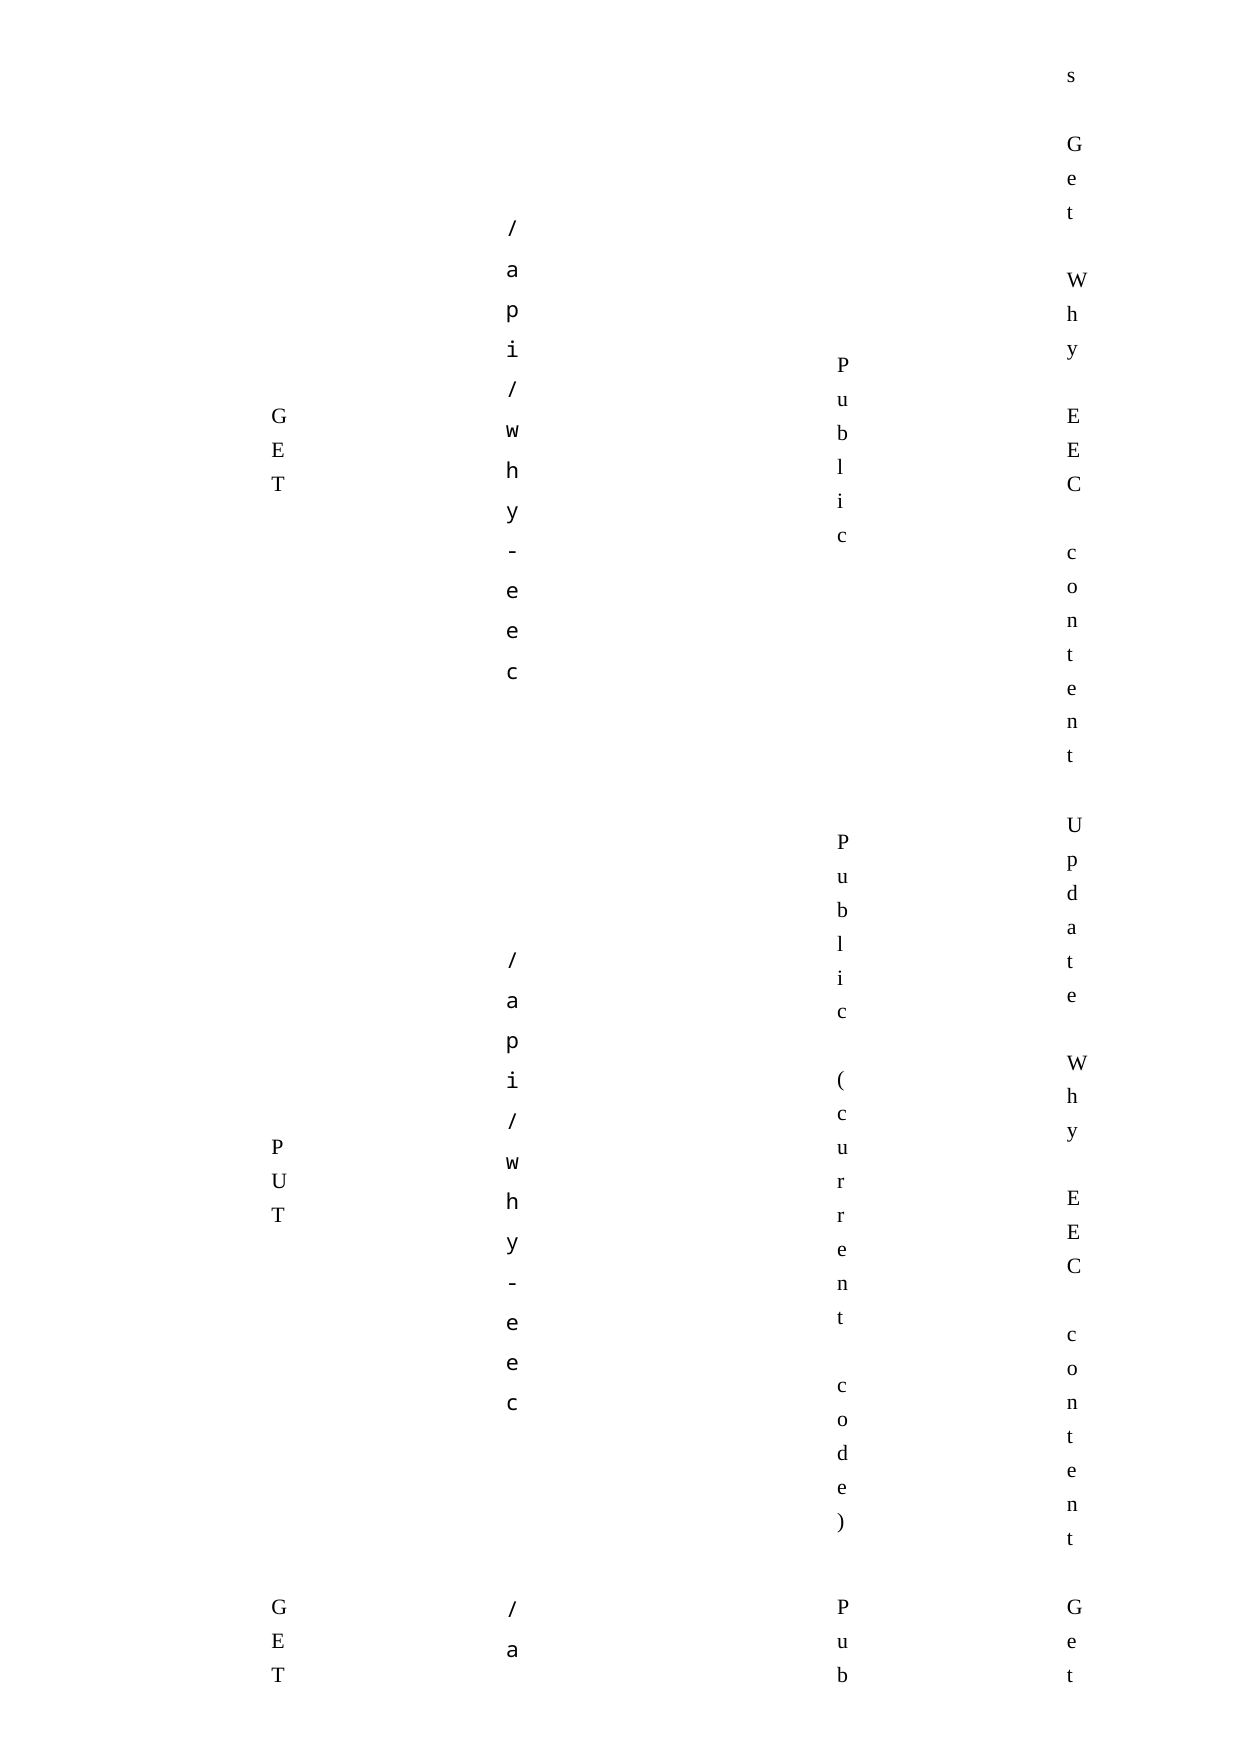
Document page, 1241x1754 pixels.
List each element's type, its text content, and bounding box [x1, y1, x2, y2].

table_cell [684, 59, 914, 128]
table_cell /api/why-eec [353, 809, 684, 1591]
table_cell s [914, 59, 1187, 128]
table_cell /api/why-eec [353, 128, 684, 809]
table_cell [118, 59, 353, 128]
table_cell /a [353, 1591, 684, 1690]
table_cell Public [684, 128, 914, 809]
table_cell Public (current code) [684, 809, 914, 1591]
table_cell Pub [684, 1591, 914, 1690]
table_cell GET [118, 1591, 353, 1690]
table_cell GET [118, 128, 353, 809]
table_cell Get Why EEC content [914, 128, 1187, 809]
table_cell PUT [118, 809, 353, 1591]
table_cell Get [914, 1591, 1187, 1690]
table_cell Update Why EEC content [914, 809, 1187, 1591]
table_cell [353, 59, 684, 128]
